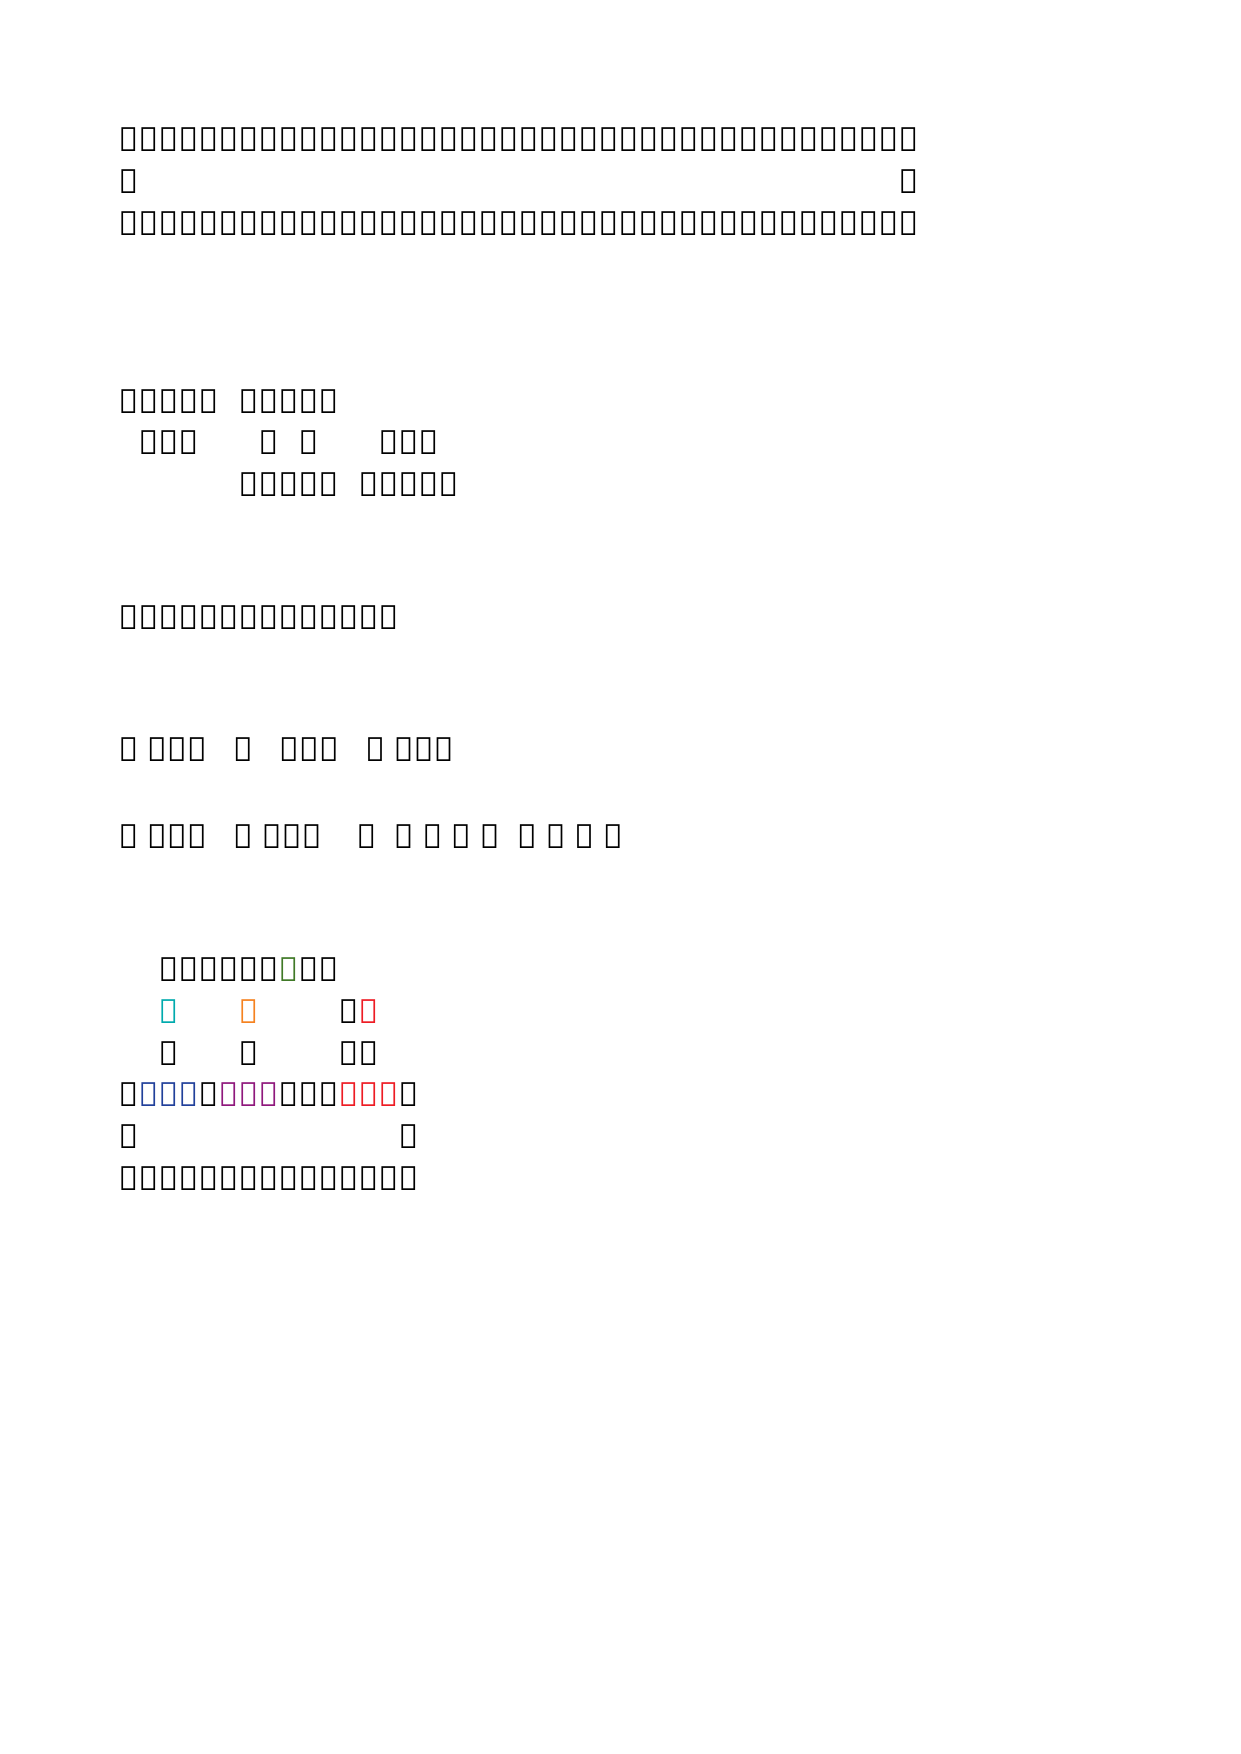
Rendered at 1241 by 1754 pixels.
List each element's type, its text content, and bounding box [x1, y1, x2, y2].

text 󰀄󰀀󰀀󰀀󰀀󰀀󰀀󰀙󰀀󰀀󰀀󰀀󰀀󰀀󰀅 [118, 1157, 1122, 1199]
text 󰀀󰀀󰀀󰀀󰀀󰀀󰀌󰀘󰀏󰀘󰀍󰀀󰀀󰀀󰀿󰀀󰀀 [118, 463, 1122, 505]
text 󰀀󰀀󰀝󰀀󰀀󰀀󰀀󰀀󰀝󰀀󰀀 [118, 380, 1122, 421]
text 󰁒󰁓󰁔󰁕󰁖󰁗󰁘󰁙󰁚󰁛󰁜󰁝󰁞󰁟 [118, 596, 1122, 638]
text 󰀁󰀀󰀀󰀀󰀀󰀀󰀀󰀀󰀀󰀀󰀀󰀀󰀀󰀀󰀁 [118, 1115, 1122, 1157]
text 󰀁󰀀󰀀󰀀󰀀󰀀󰀀󰀀󰀀󰀀󰀀󰀀󰀀󰀀󰀀󰀀󰀀󰀀󰀀󰀀󰀀󰀀󰀀󰀀󰀀󰀀󰀀󰀀󰀀󰀀󰀀󰀀󰀀󰀀󰀀󰀀󰀀󰀀󰀀󰀁 [118, 160, 1122, 202]
text 󰁬 󰁭󰁮󰁯 󰁰 󰁱󰁲󰁳 󰁴 󰁵 󰁶 󰁷 󰁸 󰁹 󰁺 󰁻 󰁼 [118, 816, 1122, 857]
text 󰀄󰀀󰀀󰀀󰀰󰀱󰀲󰀵󰀶󰀷󰀸󰀹󰀺󰀻󰀼󰀽󰀾󰀿󰁀󰁁󰁂󰁃󰁄󰁅󰁆󰁇󰁈󰁉󰁊󰁋󰁌󰁍󰁎󰁏󰁐󰁑󰀀󰀀󰀀󰀅 [118, 202, 1122, 243]
text 󰀀󰀌󰀏󰀍󰀀󰀀󰀀󰀋󰀀󰀎󰀀󰀀󰀀󰀳󰀵󰀴 [118, 421, 1122, 463]
text 󰀂󰀆󰀇󰀈󰀉󰀊󰀏󰀑󰀐󰀒󰀓󰀔󰀕󰀖󰀗󰀘󰀙󰀚󰀛󰀜󰀝󰀞󰀟󰀠󰀡󰀢󰀣󰀤󰀥󰀦󰀧󰀨󰀩󰀪󰀫󰀬󰀭󰀮󰀯󰀃 [118, 118, 1122, 160]
text 󰀀󰀀󰁼󰀀󰀀󰀀󰁵󰁬󰁒󰀀󰁺 [118, 948, 1122, 990]
text 󰀀󰀀󰁛󰀀󰀀󰀀󰁗󰀀󰀀󰀀󰀀󰀁󰁟 [118, 990, 1122, 1032]
text 󰀀󰀀󰁮󰀀󰀀󰀀󰁮󰀀󰀀󰀀󰀀󰁫󰁮 [118, 1032, 1122, 1073]
text 󰁠 󰁡󰁢󰁣 󰁤 󰁥󰁦󰁧 󰁨 󰁩󰁪󰁫 [118, 728, 1122, 770]
text 󰀂󰀝󰀉󰀡󰀀󰀝󰀉󰀡󰀀󰀀󰀀󰀝󰀉󰀡󰀃 [118, 1073, 1122, 1115]
